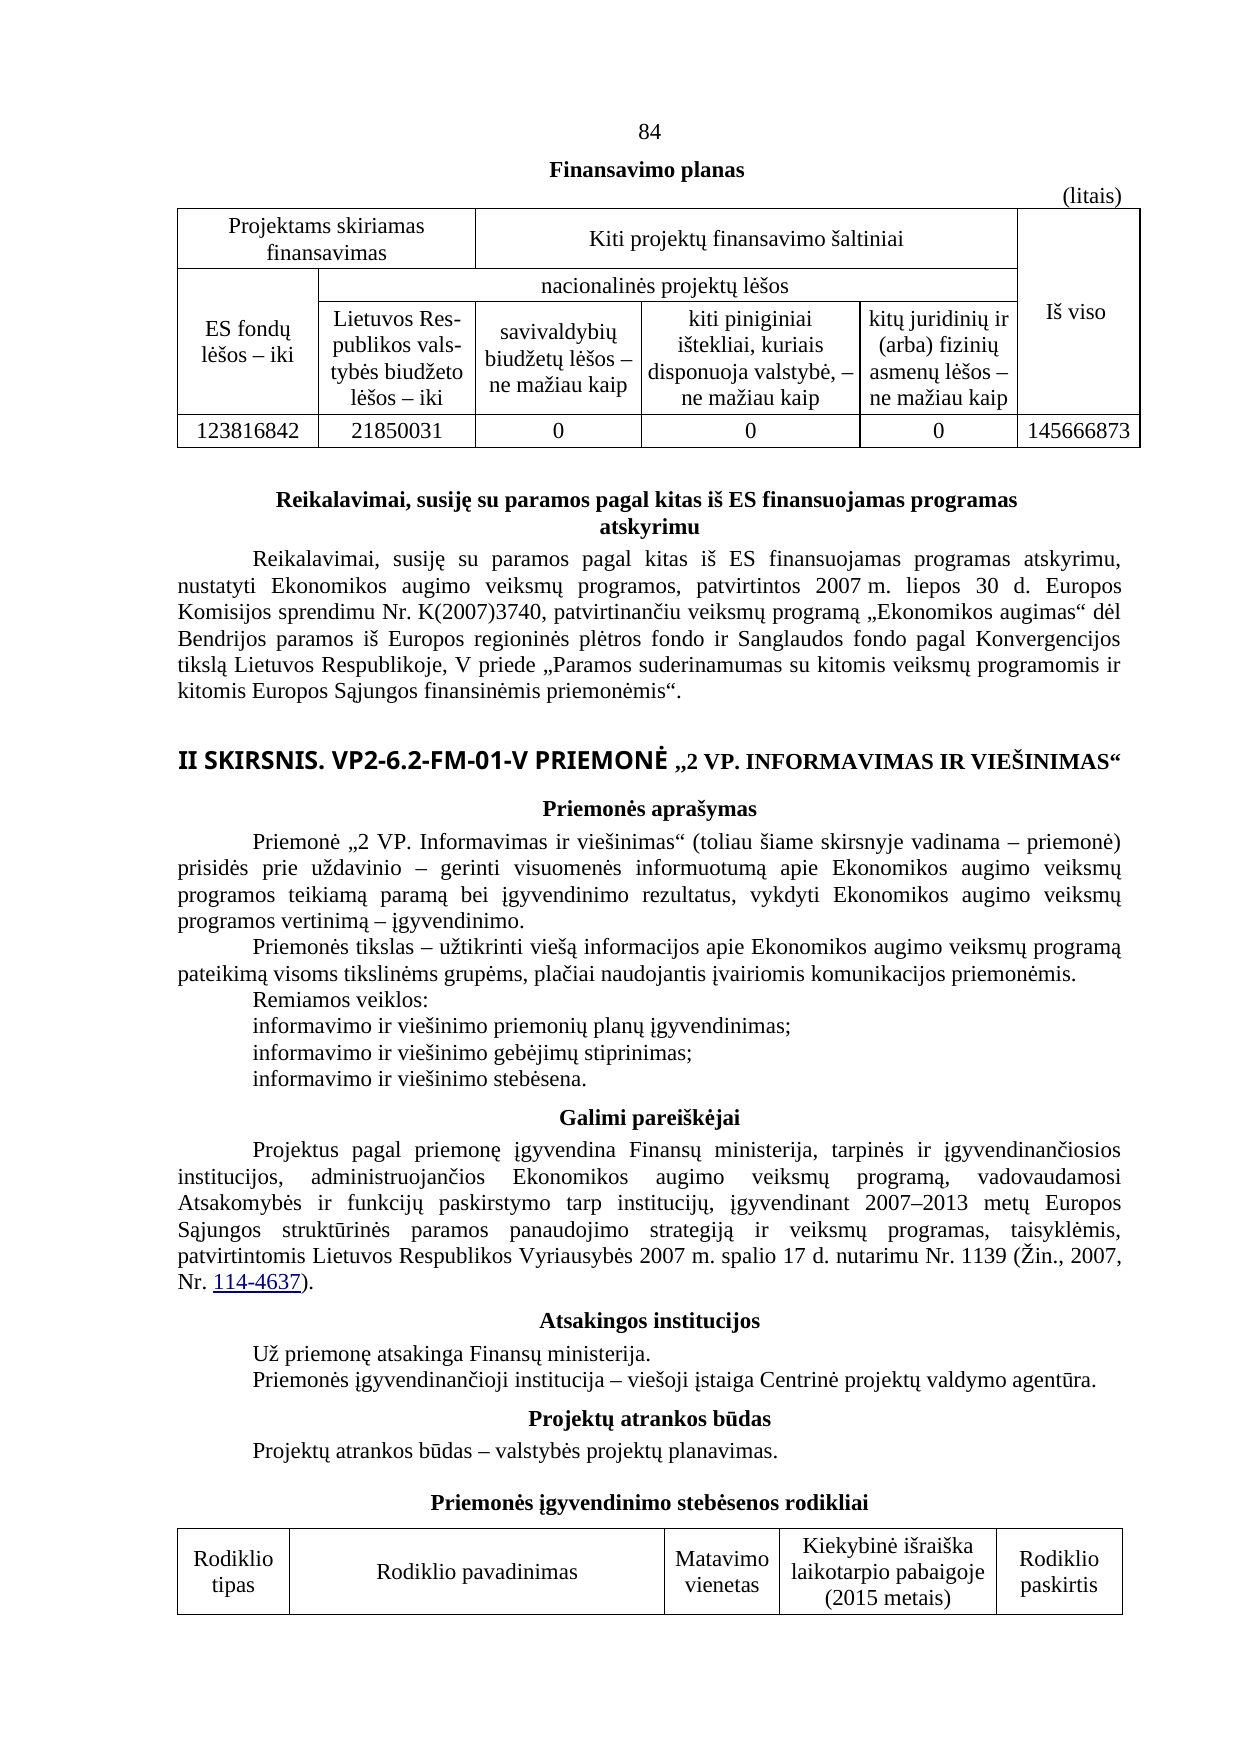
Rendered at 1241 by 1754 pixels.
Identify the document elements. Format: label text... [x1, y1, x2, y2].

table_header Rodiklio pavadinimas [290, 1529, 664, 1614]
text Remiamos veiklos: [177, 986, 1122, 1012]
text informavimo ir viešinimo stebėsena. [177, 1065, 1122, 1091]
text Atsakingos institucijos [177, 1307, 1122, 1333]
text Už priemonę atsakinga Finansų ministerija. [177, 1340, 1122, 1366]
text Reikalavimai, susiję su paramos pagal kitas iš ES finansuojamas programas atskyrimu [177, 460, 1122, 539]
text Projektų atrankos būdas [177, 1405, 1122, 1431]
table_cell kitų juridinių ir (arba) fizinių asmenų lėšos – ne mažiau kaip [861, 302, 1017, 413]
table_header Projektams skiriamas finansavimas [178, 209, 475, 268]
table_header Kiekybinė išraiška laikotarpio pabaigoje (2015 metais) [780, 1529, 996, 1614]
text Priemonės įgyvendinimo stebėsenos rodikliai [177, 1489, 1122, 1515]
table_cell nacionalinės projektų lėšos [319, 269, 1017, 301]
text (litais) [177, 182, 1122, 208]
text Galimi pareiškėjai [177, 1104, 1122, 1130]
table_cell kiti piniginiai ištekliai, kuriais disponuoja valstybė, – ne mažiau kaip [642, 302, 859, 413]
table_cell 0 [642, 415, 859, 447]
table_cell 21850031 [319, 415, 475, 447]
subtitle II SKIRSNIS. VP2-6.2-FM-01-V PRIEMONĖ ,,2 VP. Informavimas ir viešinimas“ [177, 742, 1122, 777]
table_cell 145666873 [1018, 415, 1139, 447]
table_cell Lietuvos Res­publikos vals­tybės biudžeto lėšos – iki [319, 302, 475, 413]
text Priemonės aprašymas [177, 795, 1122, 822]
text Projektų atrankos būdas – valstybės projektų planavimas. [177, 1438, 1122, 1464]
table_header Iš viso [1018, 209, 1139, 413]
table_header Rodiklio paskirtis [997, 1529, 1122, 1614]
text Priemonė „2 VP. Informavimas ir viešinimas“ (toliau šiame skirsnyje vadinama – priemonė) prisidės prie uždavinio – gerinti visuomenės informuotumą apie Ekonomikos augimo veiksmų programos teikiamą paramą bei įgyvendinimo rezultatus, vykdyti Ekonomikos augimo veiksmų programos vertinimą – įgyvendinimo. [177, 828, 1122, 933]
table_header Matavimo vienetas [665, 1529, 779, 1614]
text Priemonės tikslas – užtikrinti viešą informacijos apie Ekonomikos augimo veiksmų programą pateikimą visoms tikslinėms grupėms, plačiai naudojantis įvairiomis komunikacijos priemonėmis. [177, 933, 1122, 986]
text Reikalavimai, susiję su paramos pagal kitas iš ES finansuojamas programas atskyrimu, nustatyti Ekonomikos augimo veiksmų programos, patvirtintos 2007 m. liepos 30 d. Europos Komisijos sprendimu Nr. K(2007)3740, patvirtinančiu veiksmų programą „Ekonomikos augimas“ dėl Bendrijos paramos iš Europos regioninės plėtros fondo ir Sanglaudos fondo pagal Konvergencijos tikslą Lietuvos Respublikoje, V priede „Paramos suderinamumas su kitomis veiksmų programomis ir kitomis Europos Sąjungos finansinėmis priemonėmis“. [177, 546, 1122, 704]
table_header Kiti projektų finansavimo šaltiniai [476, 209, 1017, 268]
table_cell 0 [476, 415, 641, 447]
table_header Rodiklio tipas [178, 1529, 289, 1614]
text Finansavimo planas [177, 156, 1122, 182]
text Priemonės įgyvendinančioji institucija – viešoji įstaiga Centrinė projektų valdymo agentūra. [177, 1366, 1122, 1392]
text informavimo ir viešinimo gebėjimų stiprinimas; [177, 1039, 1122, 1065]
table_cell 0 [861, 415, 1017, 447]
table_cell savivaldybių biudžetų lėšos – ne mažiau kaip [476, 302, 641, 413]
text Projektus pagal priemonę įgyvendina Finansų ministerija, tarpinės ir įgyvendinančiosios institucijos, administruojančios Ekonomikos augimo veiksmų programą, vadovaudamosi Atsakomybės ir funkcijų paskirstymo tarp institucijų, įgyvendinant 2007–2013 metų Europos Sąjungos struktūrinės paramos panaudojimo strategiją ir veiksmų programas, taisyklėmis, patvirtintomis Lietuvos Respublikos Vyriausybės 2007 m. spalio 17 d. nutarimu Nr. 1139 (Žin., 2007, Nr. 114-4637). [177, 1137, 1122, 1295]
text informavimo ir viešinimo priemonių planų įgyvendinimas; [177, 1012, 1122, 1039]
table_cell 123816842 [178, 415, 318, 447]
table_cell ES fondų lėšos – iki [178, 269, 318, 413]
